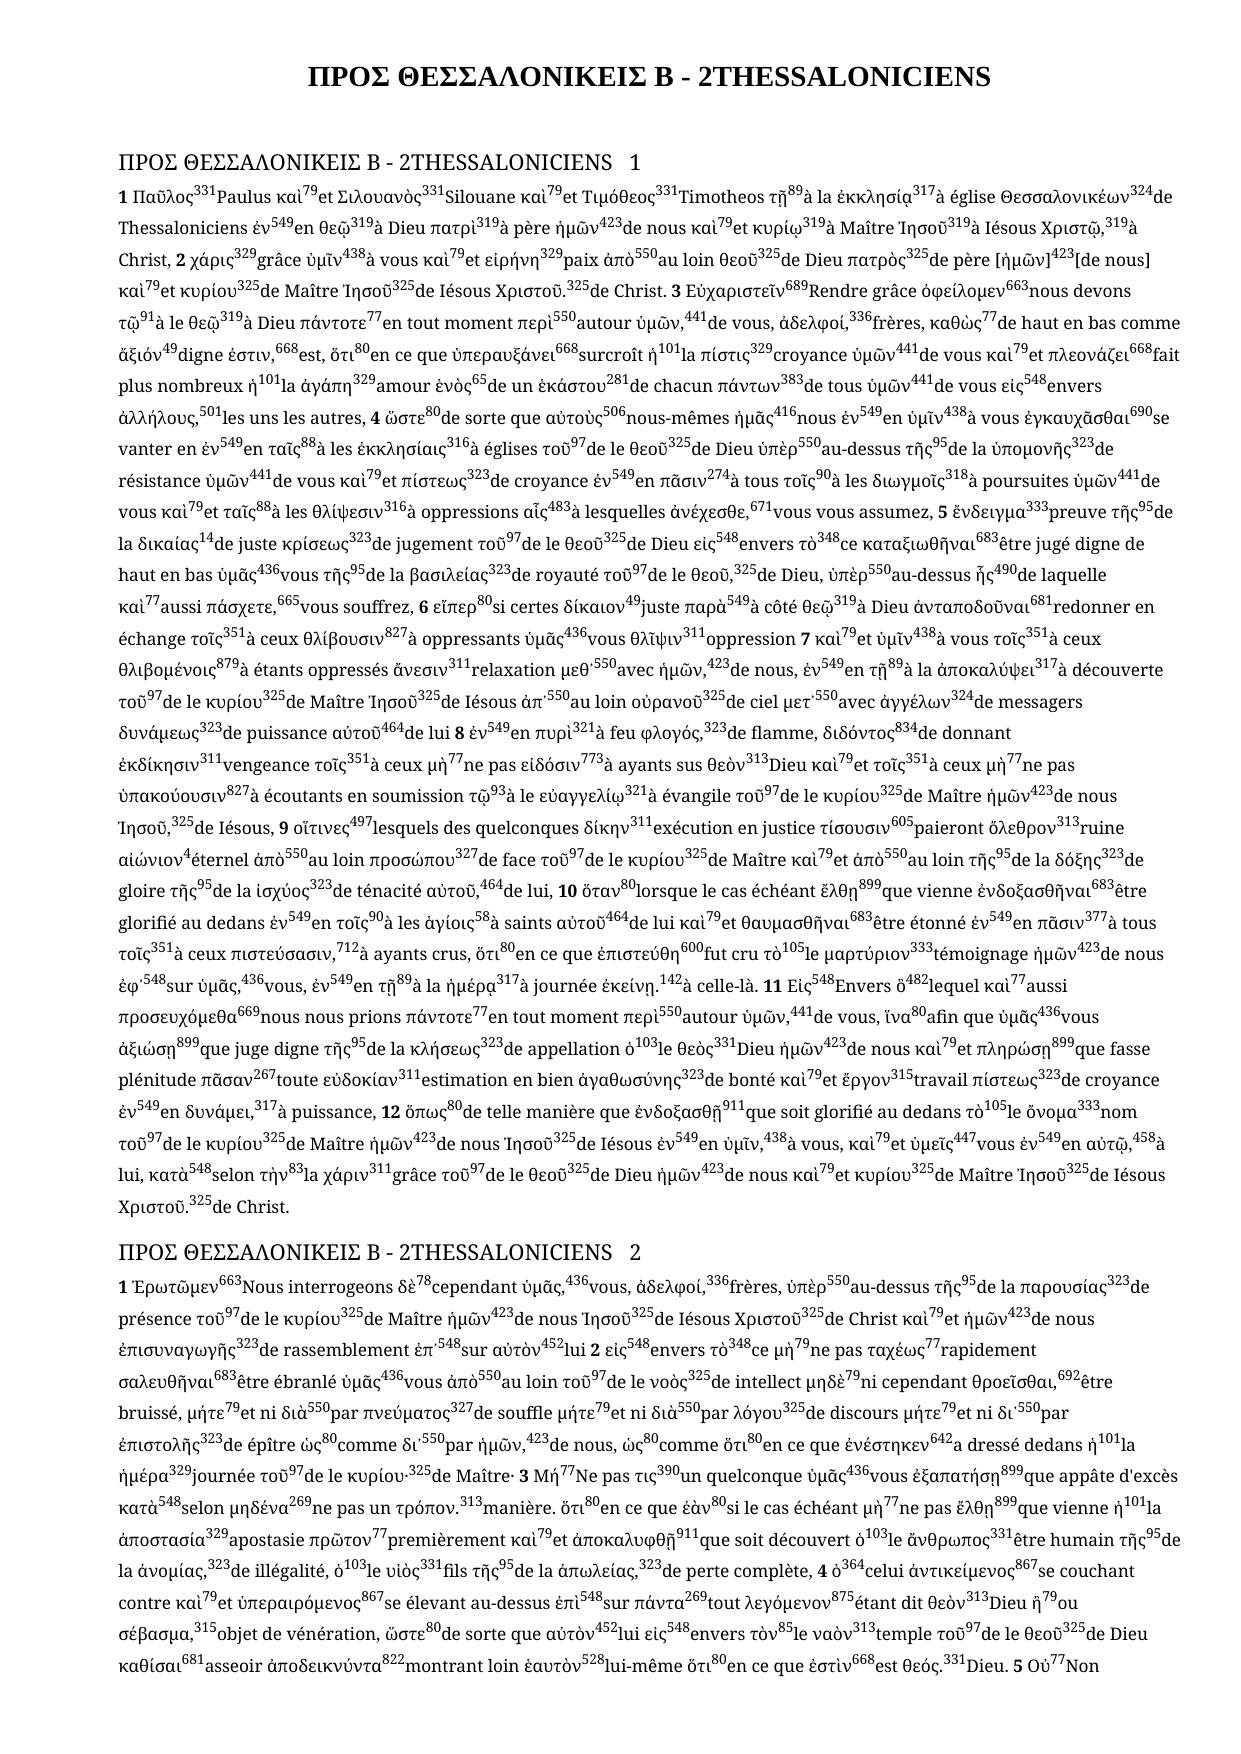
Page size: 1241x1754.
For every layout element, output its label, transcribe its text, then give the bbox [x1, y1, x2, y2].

text 1 Παῦλος331Paulus καὶ79et Σιλουανὸς331Silouane καὶ79et Τιμόθεος331Timotheos τῇ89à la ἐκκλησίᾳ317à église Θεσσαλονικέων324de Thessaloniciens ἐν549en θεῷ319à Dieu πατρὶ319à père ἡμῶν423de nous καὶ79et κυρίῳ319à Maître Ἰησοῦ319à Iésous Χριστῷ,319à Christ, 2 χάρις329grâce ὑμῖν438à vous καὶ79et εἰρήνη329paix ἀπὸ550au loin θεοῦ325de Dieu πατρὸς325de père [ἡμῶν]423[de nous] καὶ79et κυρίου325de Maître Ἰησοῦ325de Iésous Χριστοῦ.325de Christ. 3 Εὐχαριστεῖν689Rendre grâce ὀφείλομεν663nous devons τῷ91à le θεῷ319à Dieu πάντοτε77en tout moment περὶ550autour ὑμῶν,441de vous, ἀδελφοί,336frères, καθὼς77de haut en bas comme ἄξιόν49digne ἐστιν,668est, ὅτι80en ce que ὑπεραυξάνει668surcroît ἡ101la πίστις329croyance ὑμῶν441de vous καὶ79et πλεονάζει668fait plus nombreux ἡ101la ἀγάπη329amour ἑνὸς65de un ἑκάστου281de chacun πάντων383de tous ὑμῶν441de vous εἰς548envers ἀλλήλους,501les uns les autres, 4 ὥστε80de sorte que αὐτοὺς506nous-mêmes ἡμᾶς416nous ἐν549en ὑμῖν438à vous ἐγκαυχᾶσθαι690se vanter en ἐν549en ταῖς88à les ἐκκλησίαις316à églises τοῦ97de le θεοῦ325de Dieu ὑπὲρ550au-dessus τῆς95de la ὑπομονῆς323de résistance ὑμῶν441de vous καὶ79et πίστεως323de croyance ἐν549en πᾶσιν274à tous τοῖς90à les διωγμοῖς318à poursuites ὑμῶν441de vous καὶ79et ταῖς88à les θλίψεσιν316à oppressions αἷς483à lesquelles ἀνέχεσθε,671vous vous assumez, 5 ἔνδειγμα333preuve τῆς95de la δικαίας14de juste κρίσεως323de jugement τοῦ97de le θεοῦ325de Dieu εἰς548envers τὸ348ce καταξιωθῆναι683être jugé digne de haut en bas ὑμᾶς436vous τῆς95de la βασιλείας323de royauté τοῦ97de le θεοῦ,325de Dieu, ὑπὲρ550au-dessus ἧς490de laquelle καὶ77aussi πάσχετε,665vous souffrez, 6 εἴπερ80si certes δίκαιον49juste παρὰ549à côté θεῷ319à Dieu ἀνταποδοῦναι681redonner en échange τοῖς351à ceux θλίβουσιν827à oppressants ὑμᾶς436vous θλῖψιν311oppression 7 καὶ79et ὑμῖν438à vous τοῖς351à ceux θλιβομένοις879à étants oppressés ἄνεσιν311relaxation μεθ᾽550avec ἡμῶν,423de nous, ἐν549en τῇ89à la ἀποκαλύψει317à découverte τοῦ97de le κυρίου325de Maître Ἰησοῦ325de Iésous ἀπ᾽550au loin οὐρανοῦ325de ciel μετ᾽550avec ἀγγέλων324de messagers δυνάμεως323de puissance αὐτοῦ464de lui 8 ἐν549en πυρὶ321à feu φλογός,323de flamme, διδόντος834de donnant ἐκδίκησιν311vengeance τοῖς351à ceux μὴ77ne pas εἰδόσιν773à ayants sus θεὸν313Dieu καὶ79et τοῖς351à ceux μὴ77ne pas ὑπακούουσιν827à écoutants en soumission τῷ93à le εὐαγγελίῳ321à évangile τοῦ97de le κυρίου325de Maître ἡμῶν423de nous Ἰησοῦ,325de Iésous, 9 οἵτινες497lesquels des quelconques δίκην311exécution en justice τίσουσιν605paieront ὄλεθρον313ruine αἰώνιον4éternel ἀπὸ550au loin προσώπου327de face τοῦ97de le κυρίου325de Maître καὶ79et ἀπὸ550au loin τῆς95de la δόξης323de gloire τῆς95de la ἰσχύος323de ténacité αὐτοῦ,464de lui, 10 ὅταν80lorsque le cas échéant ἔλθῃ899que vienne ἐνδοξασθῆναι683être glorifié au dedans ἐν549en τοῖς90à les ἁγίοις58à saints αὐτοῦ464de lui καὶ79et θαυμασθῆναι683être étonné ἐν549en πᾶσιν377à tous τοῖς351à ceux πιστεύσασιν,712à ayants crus, ὅτι80en ce que ἐπιστεύθη600fut cru τὸ105le μαρτύριον333témoignage ἡμῶν423de nous ἐφ᾽548sur ὑμᾶς,436vous, ἐν549en τῇ89à la ἡμέρᾳ317à journée ἐκείνῃ.142à celle-là. 11 Εἰς548Envers ὃ482lequel καὶ77aussi προσευχόμεθα669nous nous prions πάντοτε77en tout moment περὶ550autour ὑμῶν,441de vous, ἵνα80afin que ὑμᾶς436vous ἀξιώσῃ899que juge digne τῆς95de la κλήσεως323de appellation ὁ103le θεὸς331Dieu ἡμῶν423de nous καὶ79et πληρώσῃ899que fasse plénitude πᾶσαν267toute εὐδοκίαν311estimation en bien ἀγαθωσύνης323de bonté καὶ79et ἔργον315travail πίστεως323de croyance ἐν549en δυνάμει,317à puissance, 12 ὅπως80de telle manière que ἐνδοξασθῇ911que soit glorifié au dedans τὸ105le ὄνομα333nom τοῦ97de le κυρίου325de Maître ἡμῶν423de nous Ἰησοῦ325de Iésous ἐν549en ὑμῖν,438à vous, καὶ79et ὑμεῖς447vous ἐν549en αὐτῷ,458à lui, κατὰ548selon τὴν83la χάριν311grâce τοῦ97de le θεοῦ325de Dieu ἡμῶν423de nous καὶ79et κυρίου325de Maître Ἰησοῦ325de Iésous Χριστοῦ.325de Christ. [118, 181, 1181, 1218]
text ΠΡΟΣ ΘΕΣΣΑΛΟΝΙΚΕΙΣ Β - 2THESSALONICIENS 1 [118, 147, 1181, 176]
text 1 Ἐρωτῶμεν663Nous interrogeons δὲ78cependant ὑμᾶς,436vous, ἀδελφοί,336frères, ὑπὲρ550au-dessus τῆς95de la παρουσίας323de présence τοῦ97de le κυρίου325de Maître ἡμῶν423de nous Ἰησοῦ325de Iésous Χριστοῦ325de Christ καὶ79et ἡμῶν423de nous ἐπισυναγωγῆς323de rassemblement ἐπ᾽548sur αὐτὸν452lui 2 εἰς548envers τὸ348ce μὴ79ne pas ταχέως77rapidement σαλευθῆναι683être ébranlé ὑμᾶς436vous ἀπὸ550au loin τοῦ97de le νοὸς325de intellect μηδὲ79ni cependant θροεῖσθαι,692être bruissé, μήτε79et ni διὰ550par πνεύματος327de souffle μήτε79et ni διὰ550par λόγου325de discours μήτε79et ni δι᾽550par ἐπιστολῆς323de épître ὡς80comme δι᾽550par ἡμῶν,423de nous, ὡς80comme ὅτι80en ce que ἐνέστηκεν642a dressé dedans ἡ101la ἡμέρα329journée τοῦ97de le κυρίου·325de Maître· 3 Μή77Ne pas τις390un quelconque ὑμᾶς436vous ἐξαπατήσῃ899que appâte d'excès κατὰ548selon μηδένα269ne pas un τρόπον.313manière. ὅτι80en ce que ἐὰν80si le cas échéant μὴ77ne pas ἔλθῃ899que vienne ἡ101la ἀποστασία329apostasie πρῶτον77premièrement καὶ79et ἀποκαλυφθῇ911que soit découvert ὁ103le ἄνθρωπος331être humain τῆς95de la ἀνομίας,323de illégalité, ὁ103le υἱὸς331fils τῆς95de la ἀπωλείας,323de perte complète, 4 ὁ364celui ἀντικείμενος867se couchant contre καὶ79et ὑπεραιρόμενος867se élevant au-dessus ἐπὶ548sur πάντα269tout λεγόμενον875étant dit θεὸν313Dieu ἢ79ou σέβασμα,315objet de vénération, ὥστε80de sorte que αὐτὸν452lui εἰς548envers τὸν85le ναὸν313temple τοῦ97de le θεοῦ325de Dieu καθίσαι681asseoir ἀποδεικνύντα822montrant loin ἑαυτὸν528lui-même ὅτι80en ce que ἐστὶν668est θεός.331Dieu. 5 Οὐ77Non μνημονεύετε665vous souvenez ὅτι80en ce que ἔτι77encore ὢν840étant πρὸς548vers ὑμᾶς436vous ταῦτα347ces-ci ἔλεγον621je disais ὑμῖν;438à vous; 6 καὶ79et νῦν77maintenant τὸ348ce κατέχον824tenant de haut en bas οἴδατε639vous avez su εἰς548envers τὸ348ce ἀποκαλυφθῆναι683être découvert αὐτὸν452lui ἐν549en τῷ91à le ἑαυτοῦ537de lui-même καιρῷ.319à moment. 7 τὸ105le γὰρ79car μυστήριον333mystère ἤδη77déjà ἐνεργεῖται674se énergise τῆς95de la ἀνομίας·323de illégalité· μόνον77seulement ὁ364celui κατέχων840tenant de haut en bas ἄρτι77à l'instant ἕως80jusqu'à ce que ἐκ550hors μέσου67de au milieu γένηται.905que se devienne. 8 καὶ79et τότε77alors ἀποκαλυφθήσεται619sera découvert ὁ103le ἄνομος,71sans loi, ὃν480lequel ὁ103le κύριος331Maître [Ἰησοῦς]331[Iésous] ἀνελεῖ606saisira de bas en haut τῷ93à le πνεύματι321à souffle τοῦ99de le στόματος327de bouche αὐτοῦ464de lui καὶ79et καταργήσει606rendra complètement sans travail τῇ89à la ἐπιφανείᾳ317à épiphanie τῆς95de la παρουσίας323de présence αὐτοῦ,464de lui, 9 οὗ492de lequel ἐστιν668est ἡ101la παρουσία329présence κατ᾽548selon ἐνέργειαν311énergie τοῦ97de le σατανᾶ325de Satanas ἐν549en πάσῃ273à toute δυνάμει317à puissance καὶ79et σημείοις320à signes καὶ79et τέρασιν320à prodiges ψεύδους327de mensonge 10 καὶ79et ἐν549en πάσῃ273à toute ἀπάτῃ317à appât ἀδικίας323de injustice τοῖς351à ceux ἀπολλυμένοις,854à se perdants au loin, ἀνθ᾽550contre ὧν493de lesquels τὴν83la ἀγάπην311amour τῆς95de la ἀληθείας323de vérité οὐκ77non ἐδέξαντο591se acceptèrent εἰς548envers τὸ348ce σωθῆναι683être sauvé αὐτούς.451eux. 11 καὶ79et διὰ548par le fait de τοῦτο348ce-ci πέμπει668mande αὐτοῖς457à eux ὁ103le θεὸς331Dieu ἐνέργειαν311énergie πλάνης323de égarement εἰς548envers τὸ348ce πιστεῦσαι681croire αὐτοὺς451eux τῷ93à le ψεύδει,321à mensonge, 12 ἵνα80afin que κριθῶσιν910que soient jugé πάντες286tous οἱ363ceux μὴ79ne pas πιστεύσαντες720ayants crus τῇ89à la ἀληθείᾳ317à vérité ἀλλ᾽79mais εὐδοκήσαντες720ayants estimés en bien τῇ89à la ἀδικίᾳ.317à injustice. 13 Ἡμεῖς430Nous δὲ78cependant ὀφείλομεν663nous devons εὐχαριστεῖν689rendre grâce τῷ91à le θεῷ319à Dieu πάντοτε77en tout moment περὶ550autour ὑμῶν,441de vous, ἀδελφοὶ336frères ἠγαπημένοι817ayants étés aimés ὑπὸ550sous κυρίου,325de Maître, ὅτι80en ce que εἵλατο592se fit hérésie ὑμᾶς436vous ὁ103le θεὸς331Dieu ἀπαρχὴν311prémisse εἰς548envers σωτηρίαν311sauvetage ἐν549en ἁγιασμῷ319à sanctification πνεύματος327de souffle καὶ79et πίστει317à croyance ἀληθείας,323de vérité, 14 εἰς548envers ὃ482lequel [καὶ]79[et] ἐκάλεσεν586appela ὑμᾶς436vous διὰ550par τοῦ99de le εὐαγγελίου327de évangile ἡμῶν423de nous εἰς548envers περιποίησιν311conservation δόξης323de gloire τοῦ97de le κυρίου325de Maître ἡμῶν423de nous Ἰησοῦ325de Iésous Χριστοῦ.325de Christ. 15 Ἄρα77Par conséquent οὖν,79donc, ἀδελφοί,336frères, στήκετε569tenez debout καὶ79et κρατεῖτε569saisissez avec force τὰς82les παραδόσεις310transmissions ἃς477lesquelles ἐδιδάχθητε597vous fûtes enseigné εἴτε79soit διὰ550par λόγου325de discours εἴτε79soit δι᾽550par ἐπιστολῆς323de épître ἡμῶν.423de nous. 16 Αὐτὸς542Lui-même δὲ78cependant ὁ103le κύριος331Maître ἡμῶν423de nous Ἰησοῦς331Iésous Χριστὸς331Christ καὶ79et [ὁ]103[le] θεὸς331Dieu ὁ103le πατὴρ331père ἡμῶν423de nous ὁ364celui ἀγαπήσας721ayant aimé ἡμᾶς416nous καὶ79et δοὺς721ayant donné παράκλησιν311appel à côté αἰωνίαν2éternelle καὶ79et ἐλπίδα311espérance ἀγαθὴν2bonne ἐν549en χάριτι,317à grâce, 17 παρακαλέσαι694que appelle à côté ὑμῶν441de vous τὰς82les καρδίας310coeurs καὶ79et στηρίξαι694que fixe ἐν549en παντὶ277à tout ἔργῳ321à travail καὶ79et λόγῳ319à discours ἀγαθῷ.10à bon. [118, 1271, 1181, 1677]
subtitle ΠΡΟΣ ΘΕΣΣΑΛΟΝΙΚΕΙΣ Β - 2THESSALONICIENS [118, 59, 1181, 93]
text ΠΡΟΣ ΘΕΣΣΑΛΟΝΙΚΕΙΣ Β - 2THESSALONICIENS 2 [118, 1237, 1181, 1267]
